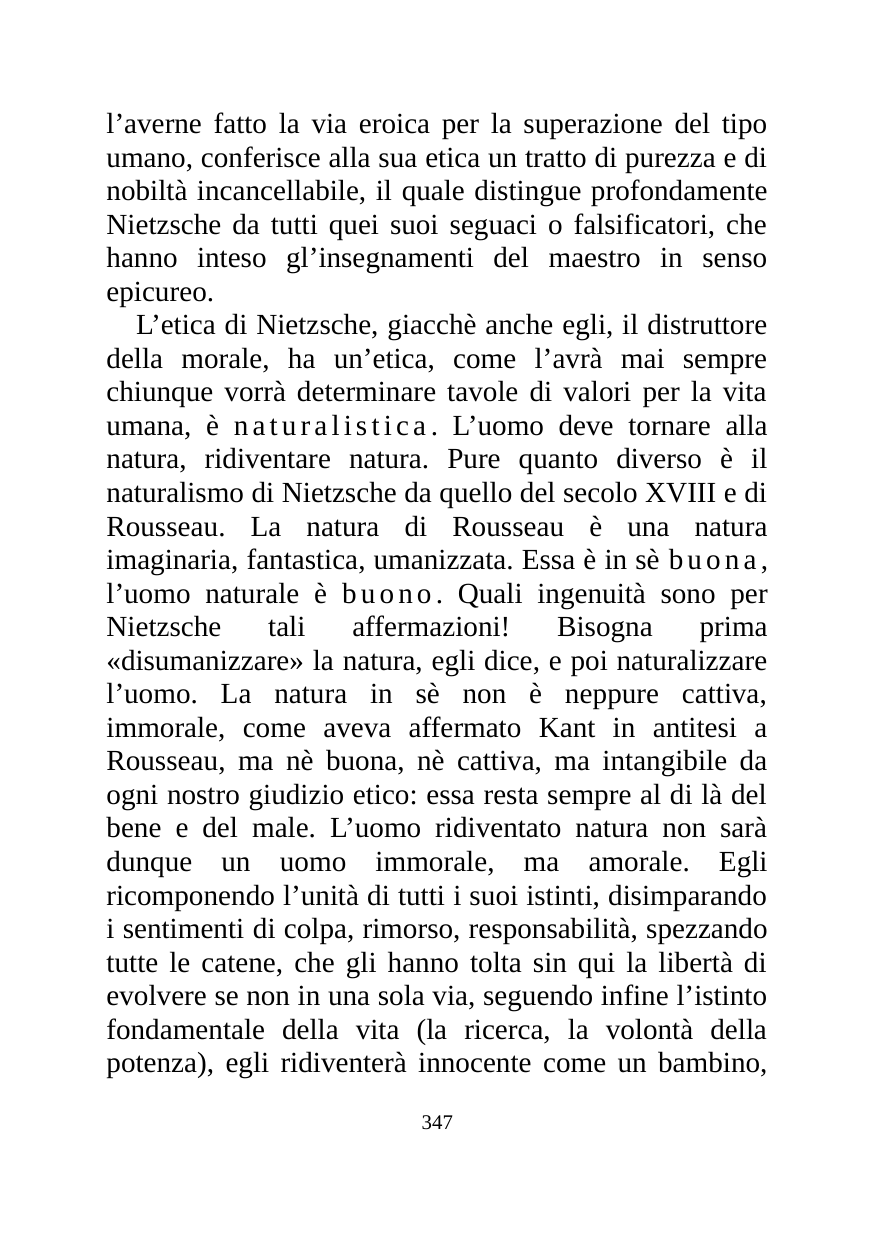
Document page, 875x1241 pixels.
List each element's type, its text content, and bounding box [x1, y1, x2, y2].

text l’averne fatto la via eroica per la superazione del tipo umano, conferisce alla sua etica un tratto di purezza e di nobiltà incancellabile, il quale distingue profondamente Nietzsche da tutti quei suoi seguaci o falsificatori, che hanno inteso gl’insegnamenti del maestro in senso epicureo. [106, 106, 768, 307]
text L’etica di Nietzsche, giacchè anche egli, il distruttore della morale, ha un’etica, come l’avrà mai sempre chiunque vorrà determinare tavole di valori per la vita umana, è naturalistica. L’uomo deve tornare alla natura, ridiventare natura. Pure quanto diverso è il naturalismo di Nietzsche da quello del secolo XVIII e di Rousseau. La natura di Rousseau è una natura imaginaria, fantastica, umanizzata. Essa è in sè buona, l’uomo naturale è buono. Quali ingenuità sono per Nietzsche tali affermazioni! Bisogna prima «disumanizzare» la natura, egli dice, e poi naturalizzare l’uomo. La natura in sè non è neppure cattiva, immorale, come aveva affermato Kant in antitesi a Rousseau, ma nè buona, nè cattiva, ma intangibile da ogni nostro giudizio etico: essa resta sempre al di là del bene e del male. L’uomo ridiventato natura non sarà dunque un uomo immorale, ma amorale. Egli ricomponendo l’unità di tutti i suoi istinti, disimparando i sentimenti di colpa, rimorso, responsabilità, spezzando tutte le catene, che gli hanno tolta sin qui la libertà di evolvere se non in una sola via, seguendo infine l’istinto fondamentale della vita (la ricerca, la volontà della potenza), egli ridiventerà innocente come un bambino, [106, 307, 768, 1079]
